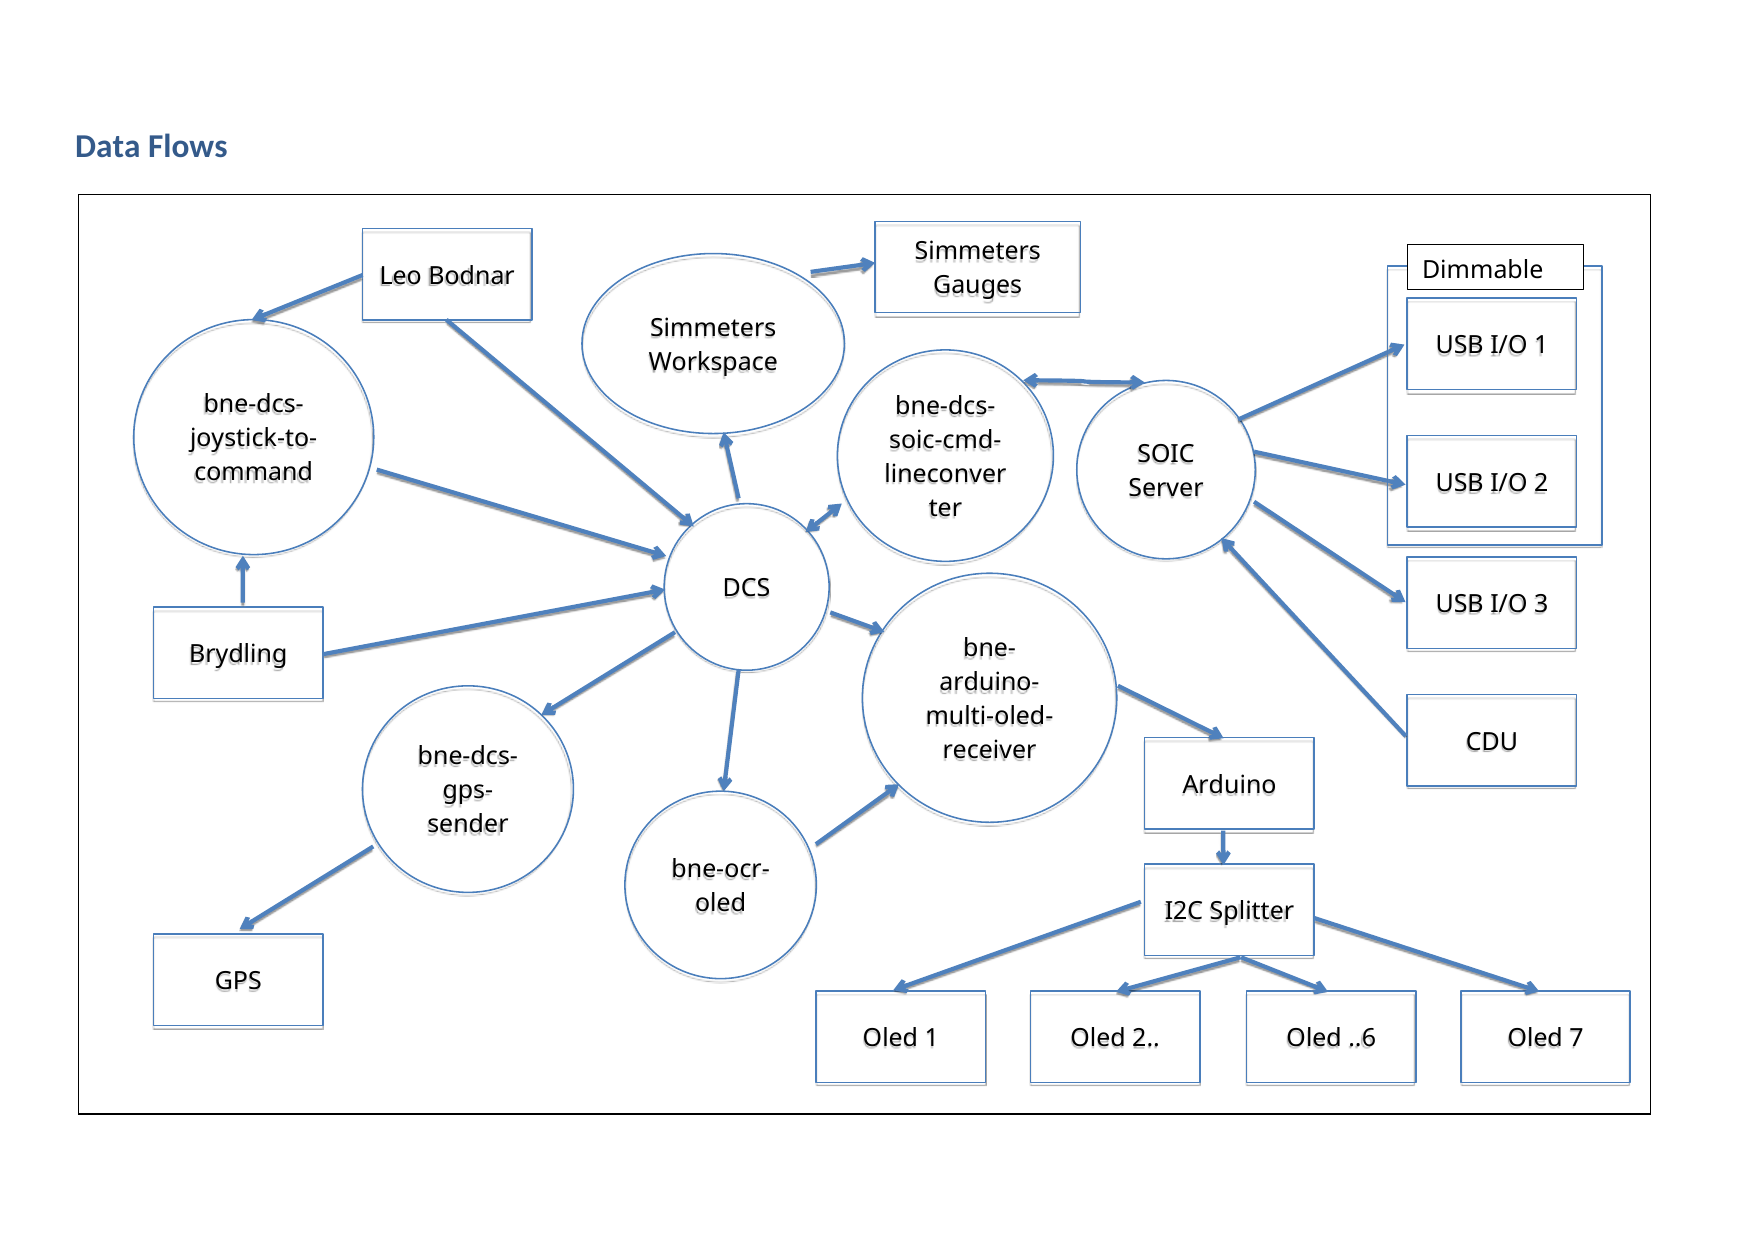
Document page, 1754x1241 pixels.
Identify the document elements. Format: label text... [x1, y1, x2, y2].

subtitle Data Flows [75, 125, 1679, 166]
